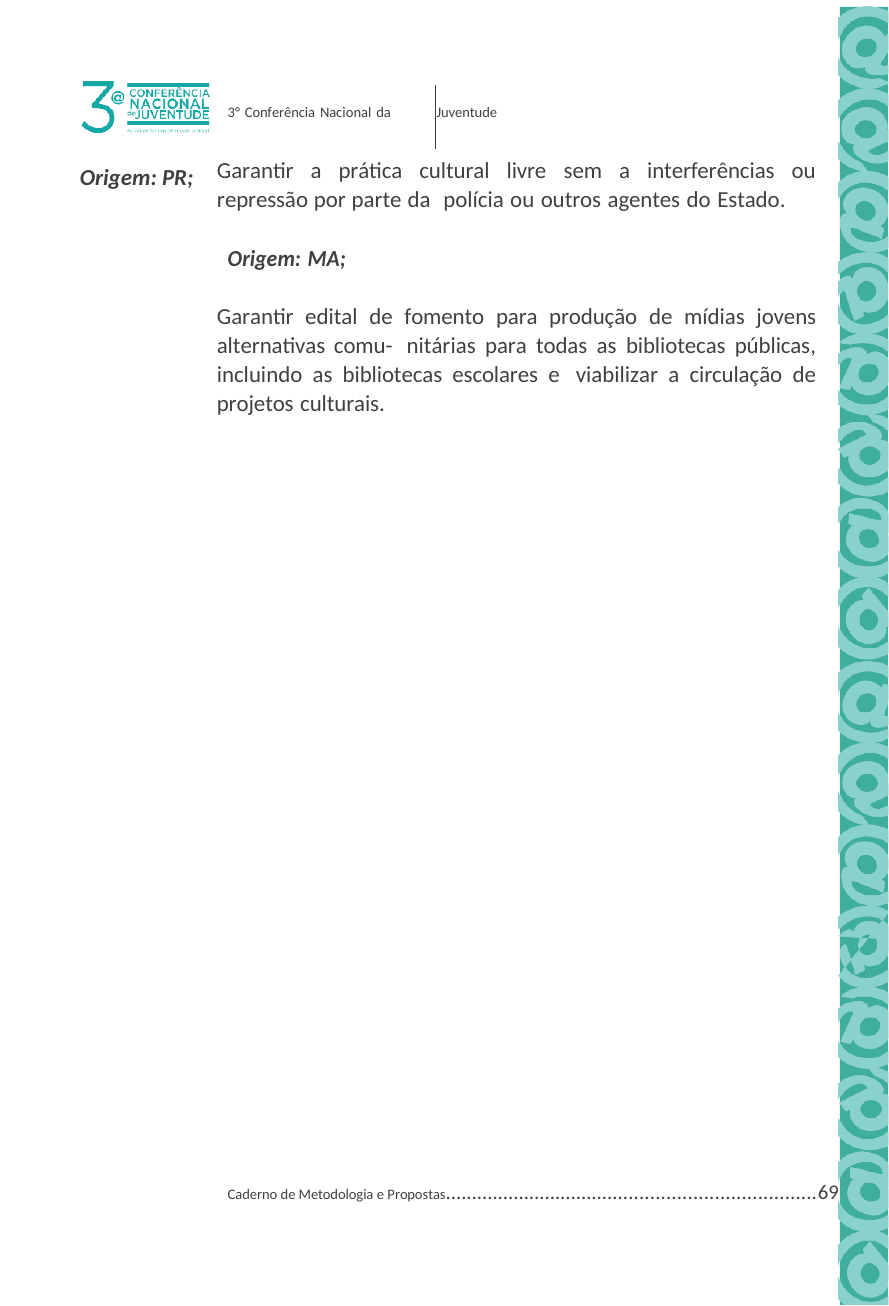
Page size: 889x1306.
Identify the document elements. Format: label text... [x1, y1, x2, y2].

text Garantir a prática cultural livre sem a interferências ou repressão por parte da polícia ou outros agentes do Estado. [217, 157, 816, 214]
text 3° Conferência Nacional da [227, 103, 435, 121]
subtitle Origem: PR; [79, 163, 211, 191]
text Caderno de Metodologia e Propostas 69 [227, 1179, 839, 1205]
subtitle Origem: MA; [227, 244, 839, 272]
text Garantir edital de fomento para produção de mídias jovens alternativas comu- nitárias para todas as bibliotecas públicas, incluindo as bibliotecas escolares e viabilizar a circulação de projetos culturais. [217, 302, 816, 417]
text Juventude [436, 103, 839, 121]
